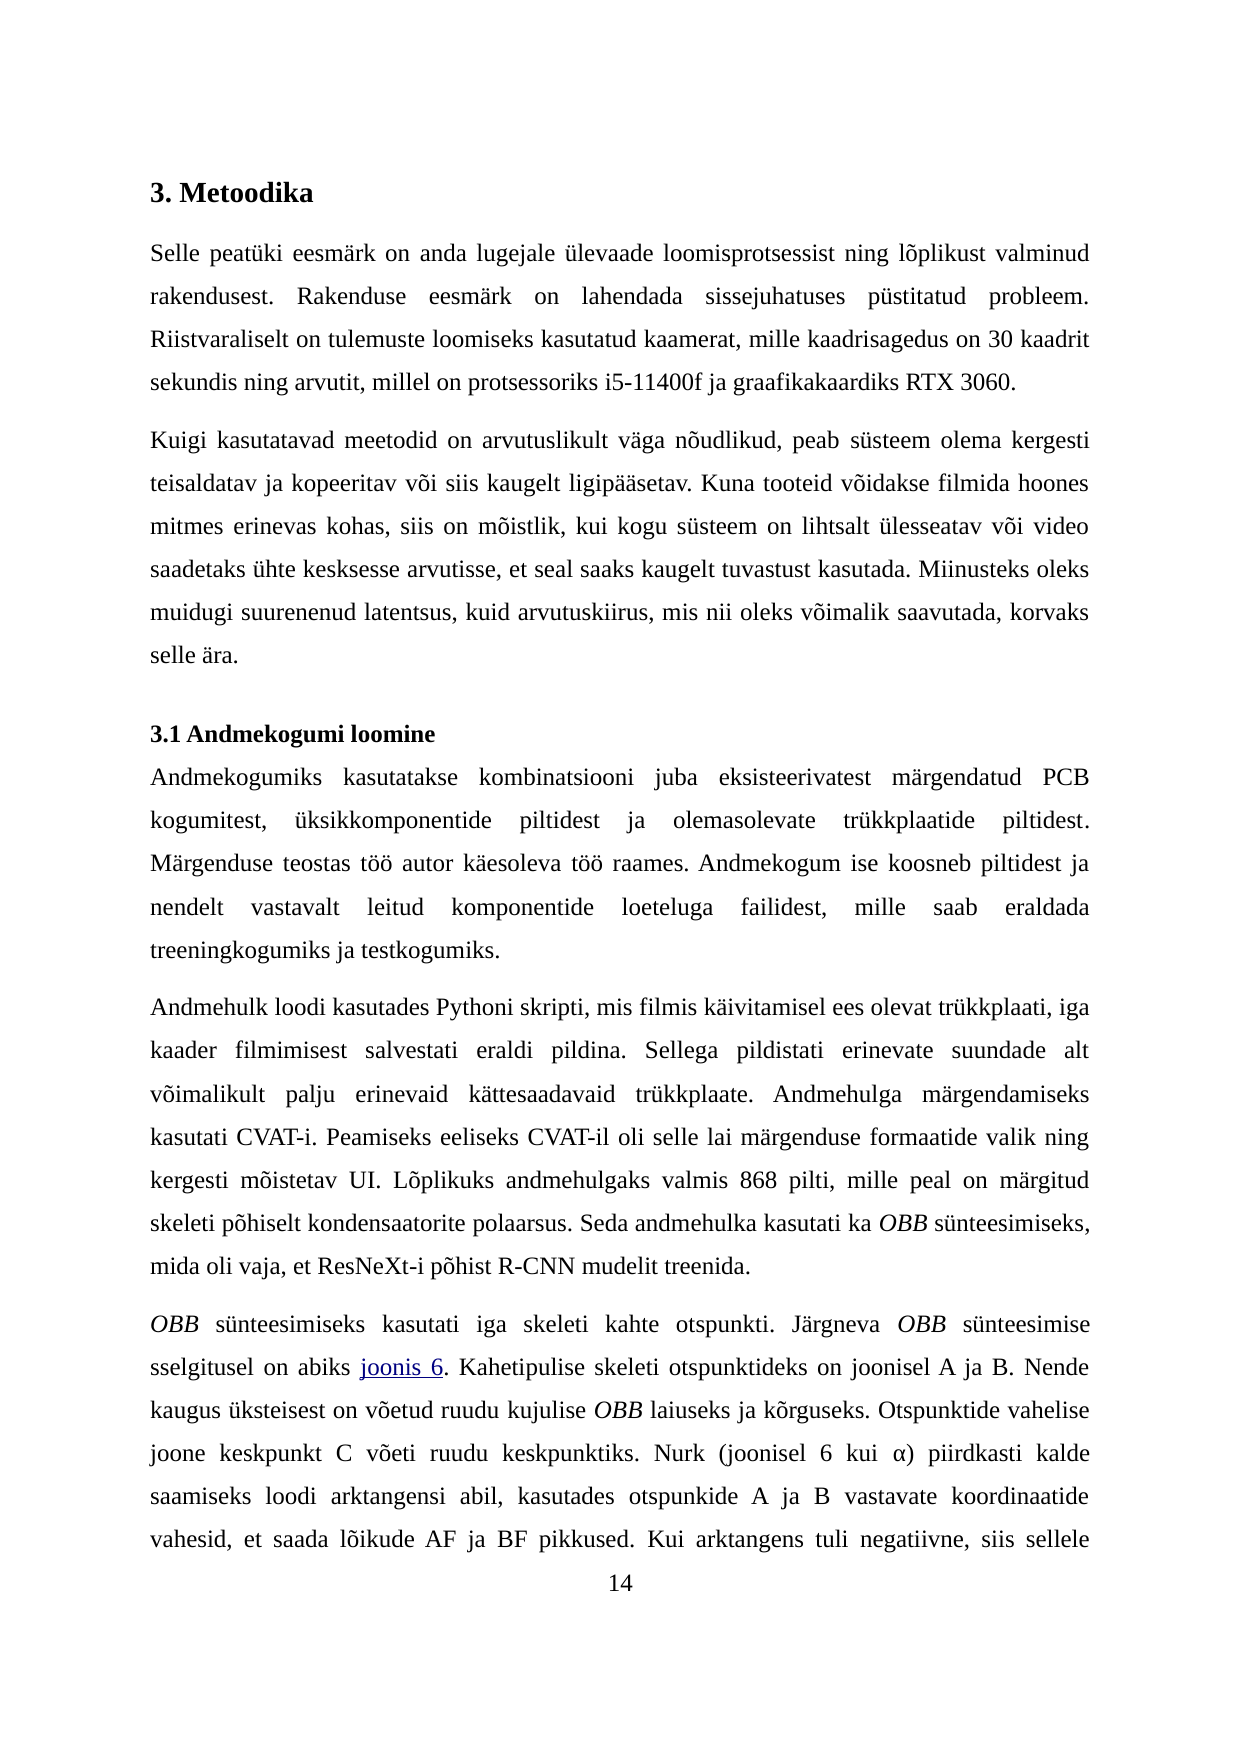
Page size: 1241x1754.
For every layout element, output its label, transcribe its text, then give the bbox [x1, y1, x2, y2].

text Andmehulk loodi kasutades Pythoni skripti, mis filmis käivitamisel ees olevat trükkplaati, iga kaader filmimisest salvestati eraldi pildina. Sellega pildistati erinevate suundade alt võimalikult palju erinevaid kättesaadavaid trükkplaate. Andmehulga märgendamiseks kasutati CVAT-i. Peamiseks eeliseks CVAT-il oli selle lai märgenduse formaatide valik ning kergesti mõistetav UI. Lõplikuks andmehulgaks valmis 868 pilti, mille peal on märgitud skeleti põhiselt kondensaatorite polaarsus. Seda andmehulka kasutati ka OBB sünteesimiseks, mida oli vaja, et ResNeXt-i põhist R-CNN mudelit treenida. [150, 992, 1090, 1280]
subtitle 3.1 Andmekogumi loomine [150, 719, 1090, 748]
text OBB sünteesimiseks kasutati iga skeleti kahte otspunkti. Järgneva OBB sünteesimise sselgitusel on abiks joonis 6. Kahetipulise skeleti otspunktideks on joonisel A ja B. Nende kaugus üksteisest on võetud ruudu kujulise OBB laiuseks ja kõrguseks. Otspunktide vahelise joone keskpunkt C võeti ruudu keskpunktiks. Nurk (joonisel 6 kui α) piirdkasti kalde saamiseks loodi arktangensi abil, kasutades otspunkide A ja B vastavate koordinaatide vahesid, et saada lõikude AF ja BF pikkused. Kui arktangens tuli negatiivne, siis sellele [150, 1309, 1090, 1553]
text Andmekogumiks kasutatakse kombinatsiooni juba eksisteerivatest märgendatud PCB kogumitest, üksikkomponentide piltidest ja olemasolevate trükkplaatide piltidest. Märgenduse teostas töö autor käesoleva töö raames. Andmekogum ise koosneb piltidest ja nendelt vastavalt leitud komponentide loeteluga failidest, mille saab eraldada treeningkogumiks ja testkogumiks. [150, 762, 1090, 963]
text Kuigi kasutatavad meetodid on arvutuslikult väga nõudlikud, peab süsteem olema kergesti teisaldatav ja kopeeritav või siis kaugelt ligipääsetav. Kuna tooteid võidakse filmida hoones mitmes erinevas kohas, siis on mõistlik, kui kogu süsteem on lihtsalt ülesseatav või video saadetaks ühte kesksesse arvutisse, et seal saaks kaugelt tuvastust kasutada. Miinusteks oleks muidugi suurenenud latentsus, kuid arvutuskiirus, mis nii oleks võimalik saavutada, korvaks selle ära. [150, 425, 1090, 669]
subtitle 3. Metoodika [150, 175, 1090, 208]
text Selle peatüki eesmärk on anda lugejale ülevaade loomisprotsessist ning lõplikust valminud rakendusest. Rakenduse eesmärk on lahendada sissejuhatuses püstitatud probleem. Riistvaraliselt on tulemuste loomiseks kasutatud kaamerat, mille kaadrisagedus on 30 kaadrit sekundis ning arvutit, millel on protsessoriks i5-11400f ja graafikakaardiks RTX 3060. [150, 238, 1090, 396]
